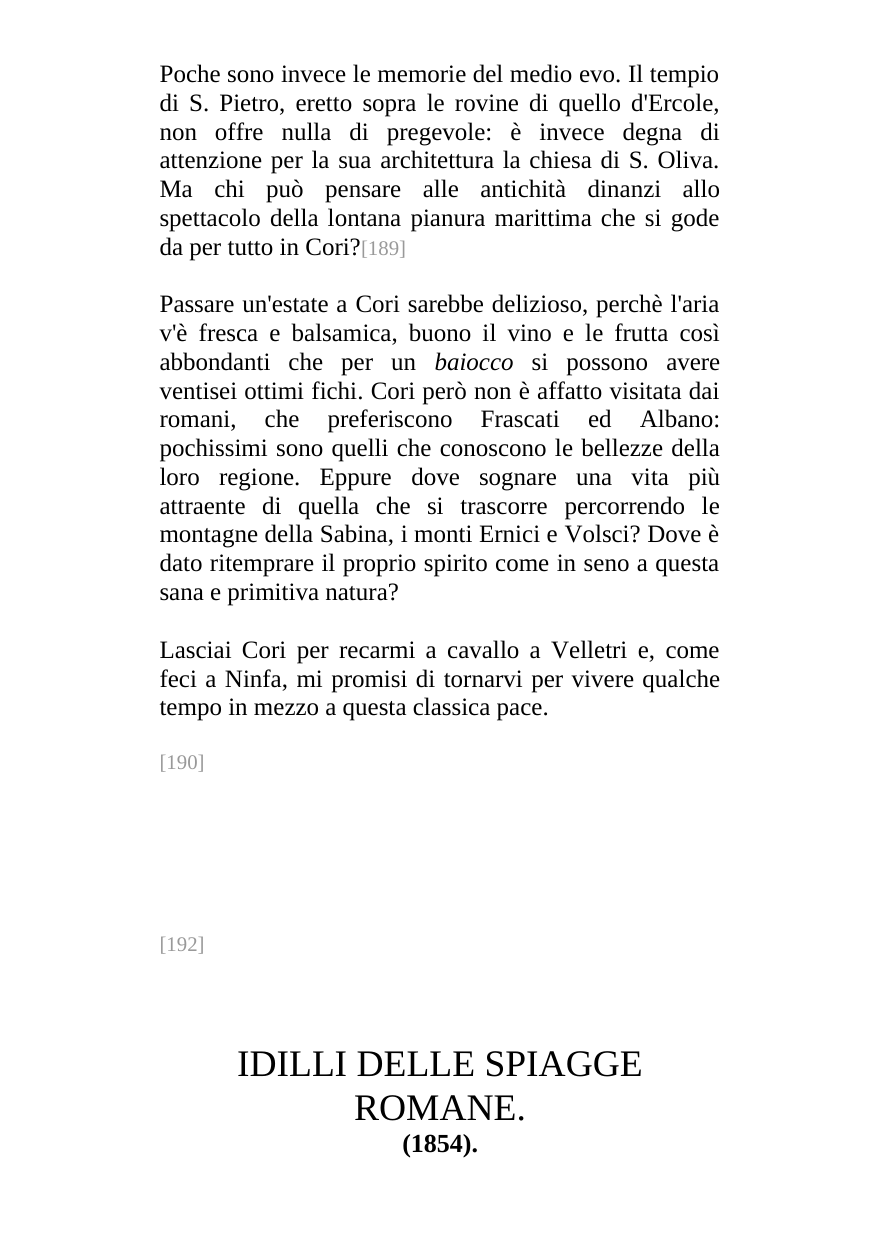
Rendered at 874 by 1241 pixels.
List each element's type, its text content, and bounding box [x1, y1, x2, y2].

text [192] [159, 932, 720, 956]
text Passare un'estate a Cori sarebbe delizioso, perchè l'aria v'è fresca e balsamica, buono il vino e le frutta così abbondanti che per un baiocco si possono avere ventisei ottimi fichi. Cori però non è affatto visitata dai romani, che preferiscono Frascati ed Albano: pochissimi sono quelli che conoscono le bellezze della loro regione. Eppure dove sognare una vita più attraente di quella che si trascorre percorrendo le montagne della Sabina, i monti Ernici e Volsci? Dove è dato ritemprare il proprio spirito come in seno a questa sana e primitiva natura? [159, 289, 720, 606]
text Lasciai Cori per recarmi a cavallo a Velletri e, come feci a Ninfa, mi promisi di tornarvi per vivere qualche tempo in mezzo a questa classica pace. [159, 635, 720, 721]
subtitle IDILLI DELLE SPIAGGE ROMANE. (1854). [159, 1042, 720, 1158]
text Poche sono invece le memorie del medio evo. Il tempio di S. Pietro, eretto sopra le rovine di quello d'Ercole, non offre nulla di pregevole: è invece degna di attenzione per la sua architettura la chiesa di S. Oliva. Ma chi può pensare alle antichità dinanzi allo spettacolo della lontana pianura marittima che si gode da per tutto in Cori?[189] [159, 59, 720, 260]
text [190] [159, 750, 720, 774]
